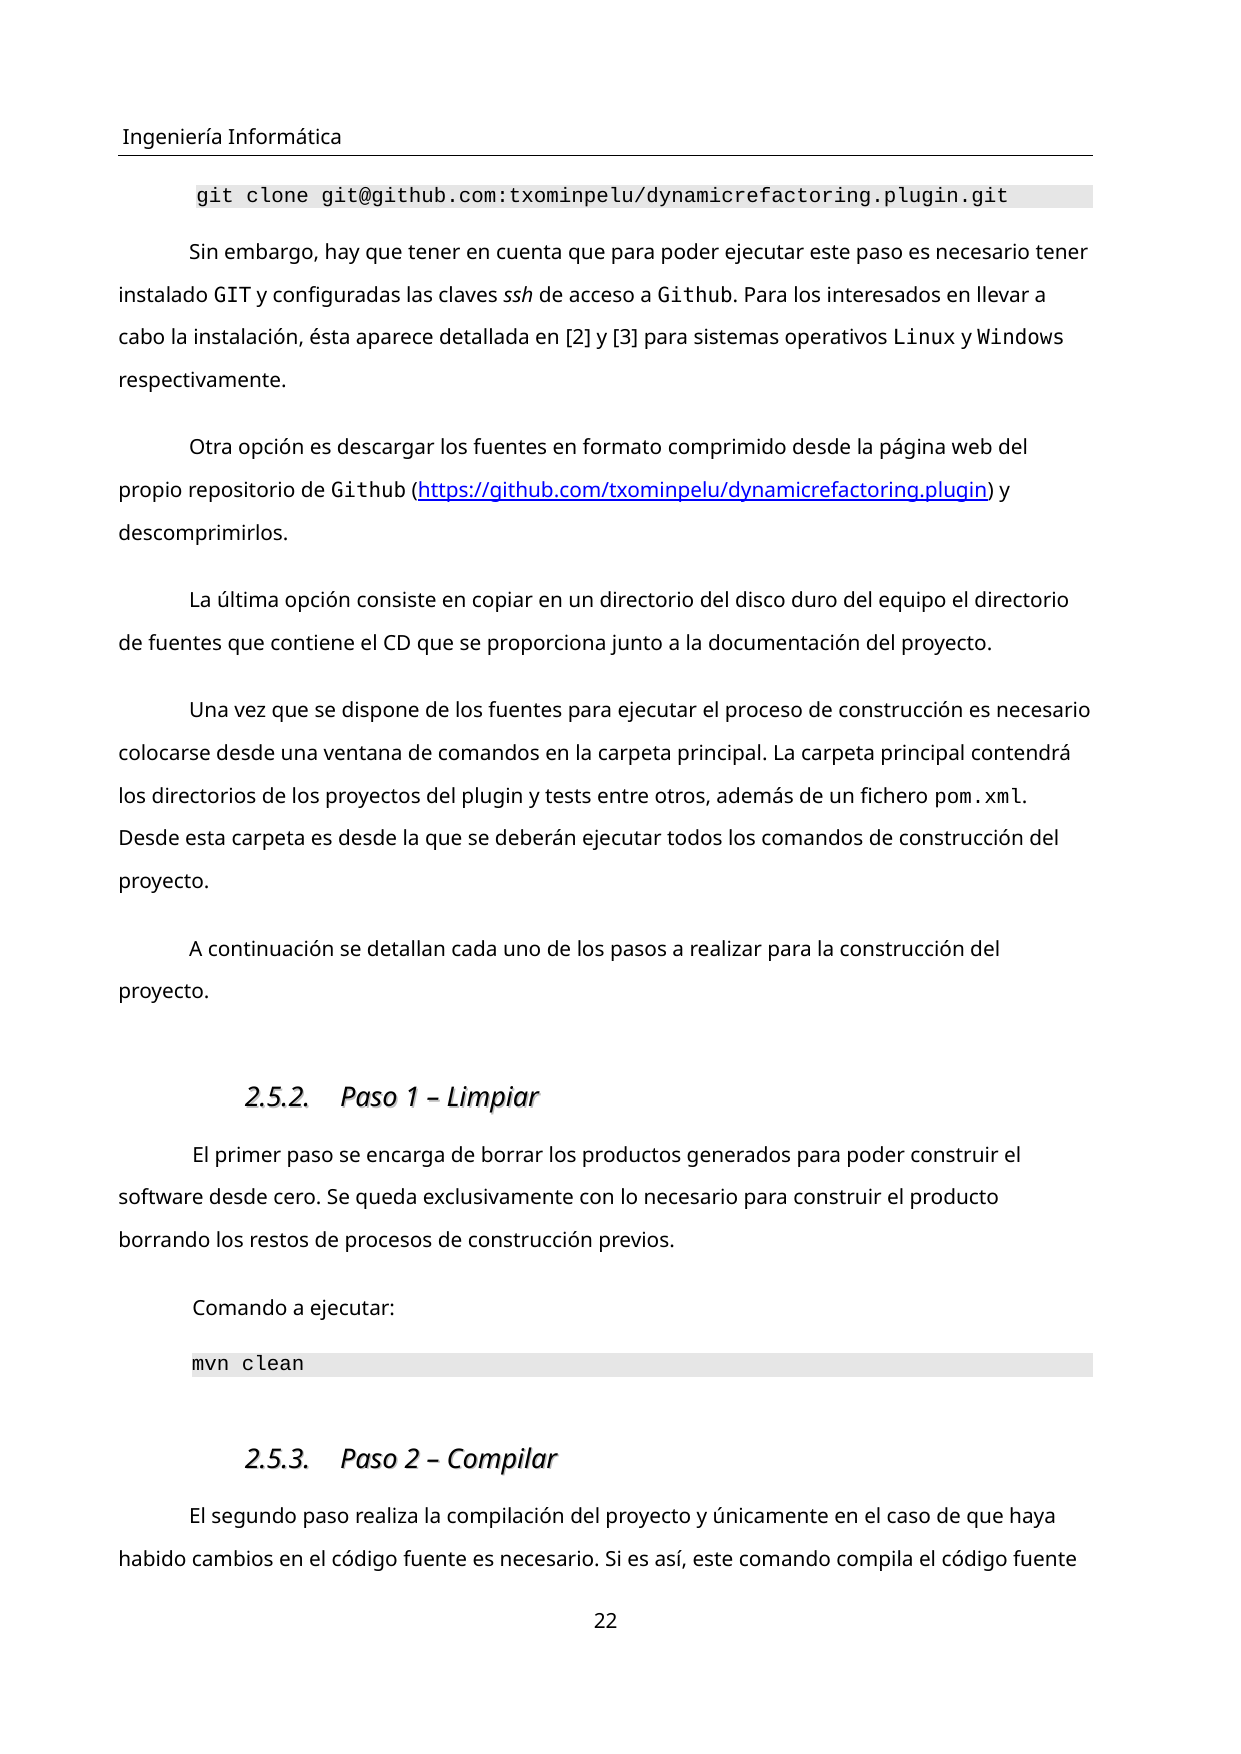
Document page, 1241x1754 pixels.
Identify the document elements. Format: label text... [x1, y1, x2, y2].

text La última opción consiste en copiar en un directorio del disco duro del equipo el directorio de fuentes que contiene el CD que se proporciona junto a la documentación del proyecto. [118, 585, 1093, 656]
subtitle Paso 1 – Limpiar [310, 1078, 1093, 1115]
text Comando a ejecutar: [118, 1293, 1093, 1321]
text Otra opción es descargar los fuentes en formato comprimido desde la página web del propio repositorio de Github (https://github.com/txominpelu/dynamicrefactoring.plugin) y descomprimirlos. [118, 432, 1093, 546]
text mvn clean [192, 1353, 1093, 1377]
text El segundo paso realiza la compilación del proyecto y únicamente en el caso de que haya habido cambios en el código fuente es necesario. Si es así, este comando compila el código fuente [118, 1501, 1093, 1572]
text git clone git@github.com:txominpelu/dynamicrefactoring.plugin.git [196, 185, 1093, 208]
text El primer paso se encarga de borrar los productos generados para poder construir el software desde cero. Se queda exclusivamente con lo necesario para construir el producto borrando los restos de procesos de construcción previos. [118, 1140, 1093, 1253]
text Sin embargo, hay que tener en cuenta que para poder ejecutar este paso es necesario tener instalado GIT y configuradas las claves ssh de acceso a Github. Para los interesados en llevar a cabo la instalación, ésta aparece detallada en [2] y [3] para sistemas operativos Linux y Windows respectivamente. [118, 237, 1093, 393]
text Una vez que se dispone de los fuentes para ejecutar el proceso de construcción es necesario colocarse desde una ventana de comandos en la carpeta principal. La carpeta principal contendrá los directorios de los proyectos del plugin y tests entre otros, además de un fichero pom.xml. Desde esta carpeta es desde la que se deberán ejecutar todos los comandos de construcción del proyecto. [118, 696, 1093, 894]
text A continuación se detallan cada uno de los pasos a realizar para la construcción del proyecto. [118, 934, 1093, 1005]
subtitle Paso 2 – Compilar [310, 1439, 1093, 1476]
